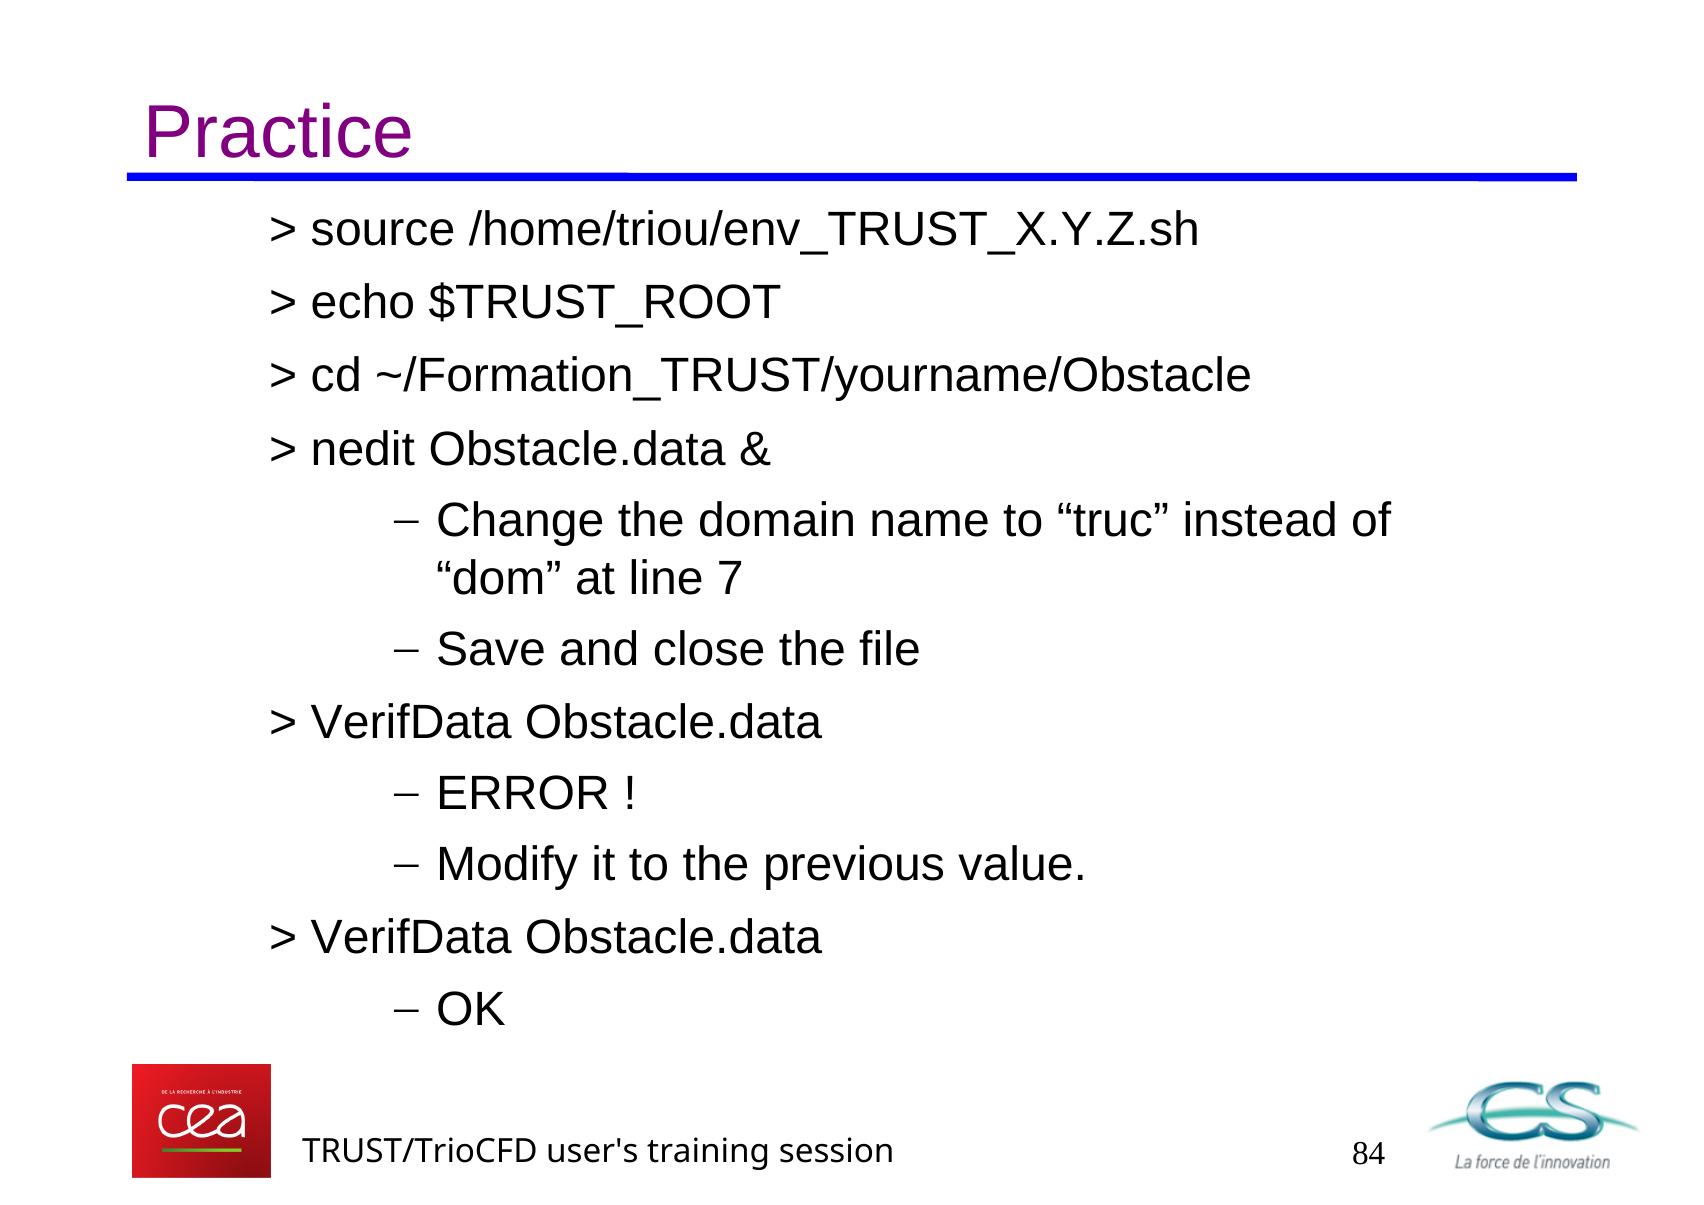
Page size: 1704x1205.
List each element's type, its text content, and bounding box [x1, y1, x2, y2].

picture [1423, 1072, 1648, 1179]
picture [132, 1064, 271, 1178]
list > source /home/triou/env_TRUST_X.Y.Z.sh > echo $TRUST_ROOT > cd ~/Formation_TRUST/yourname/Obstacle > nedit Obstacle.data & Change the domain name to “truc” instead of “dom” at line 7 Save and close the file > VerifData Obstacle.data ERROR ! Modify it to the previous value. > VerifData Obstacle.data OK [203, 189, 1536, 1048]
title Practice [127, 39, 1576, 215]
